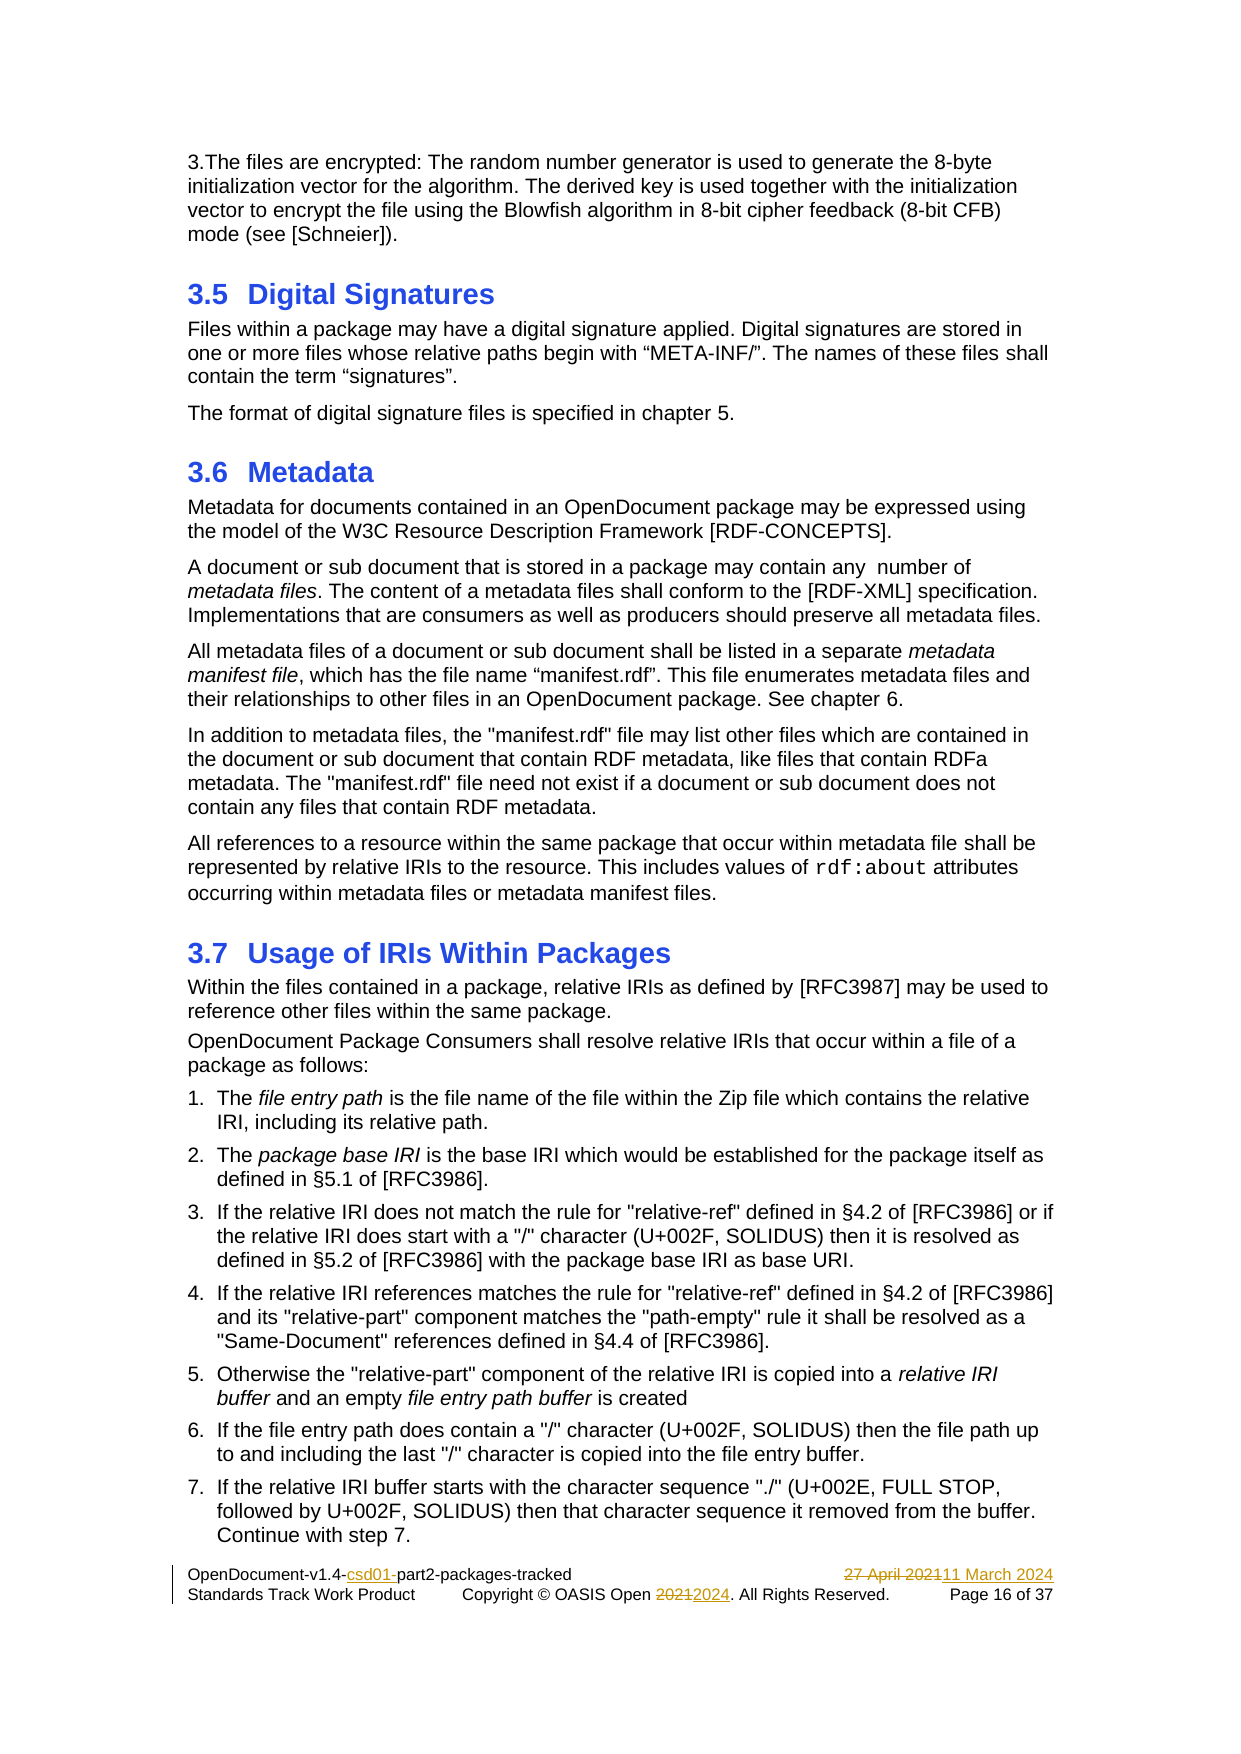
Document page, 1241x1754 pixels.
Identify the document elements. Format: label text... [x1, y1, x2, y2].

text A document or sub document that is stored in a package may contain any number of metadata files. The content of a metadata files shall conform to the [RDF-XML] specification. Implementations that are consumers as well as producers should preserve all metadata files. [187, 555, 1053, 627]
subtitle Digital Signatures [187, 277, 1053, 310]
list If the relative IRI references matches the rule for "relative-ref" defined in §4.2 of [RFC3986] and its "relative-part" component matches the "path-empty" rule it shall be resolved as a "Same-Document" references defined in §4.4 of [RFC3986]. [187, 1281, 1053, 1352]
list The package base IRI is the base IRI which would be established for the package itself as defined in §5.1 of [RFC3986]. [187, 1143, 1053, 1191]
text All metadata files of a document or sub document shall be listed in a separate metadata manifest file, which has the file name “manifest.rdf”. This file enumerates metadata files and their relationships to other files in an OpenDocument package. See chapter 6. [187, 639, 1053, 711]
list If the file entry path does contain a "/" character (U+002F, SOLIDUS) then the file path up to and including the last "/" character is copied into the file entry buffer. [187, 1418, 1053, 1466]
text Metadata for documents contained in an OpenDocument package may be expressed using the model of the W3C Resource Description Framework [RDF-CONCEPTS]. [187, 495, 1053, 543]
list If the relative IRI does not match the rule for "relative-ref" defined in §4.2 of [RFC3986] or if the relative IRI does start with a "/" character (U+002F, SOLIDUS) then it is resolved as defined in §5.2 of [RFC3986] with the package base IRI as base URI. [187, 1200, 1053, 1272]
text OpenDocument Package Consumers shall resolve relative IRIs that occur within a file of a package as follows: [187, 1029, 1053, 1077]
text The format of digital signature files is specified in chapter 5. [187, 400, 1053, 424]
text All references to a resource within the same package that occur within metadata file shall be represented by relative IRIs to the resource. This includes values of rdf:about attributes occurring within metadata files or metadata manifest files. [187, 831, 1053, 904]
text In addition to metadata files, the "manifest.rdf" file may list other files which are contained in the document or sub document that contain RDF metadata, like files that contain RDFa metadata. The "manifest.rdf" file need not exist if a document or sub document does not contain any files that contain RDF metadata. [187, 723, 1053, 819]
list Otherwise the "relative-part" component of the relative IRI is copied into a relative IRI buffer and an empty file entry path buffer is created [187, 1361, 1053, 1409]
list The file entry path is the file name of the file within the Zip file which contains the relative IRI, including its relative path. [187, 1086, 1053, 1134]
subtitle Metadata [187, 455, 1053, 489]
subtitle Usage of IRIs Within Packages [187, 936, 1053, 969]
list If the relative IRI buffer starts with the character sequence "./" (U+002E, FULL STOP, followed by U+002F, SOLIDUS) then that character sequence it removed from the buffer. Continue with step 7. [187, 1475, 1053, 1547]
text Files within a package may have a digital signature applied. Digital signatures are stored in one or more files whose relative paths begin with “META-INF/”. The names of these files shall contain the term “signatures”. [187, 316, 1053, 388]
text Within the files contained in a package, relative IRIs as defined by [RFC3987] may be used to reference other files within the same package. [187, 975, 1053, 1023]
list The files are encrypted: The random number generator is used to generate the 8-byte initialization vector for the algorithm. The derived key is used together with the initialization vector to encrypt the file using the Blowfish algorithm in 8-bit cipher feedback (8-bit CFB) mode (see [Schneier]). [187, 150, 1053, 246]
